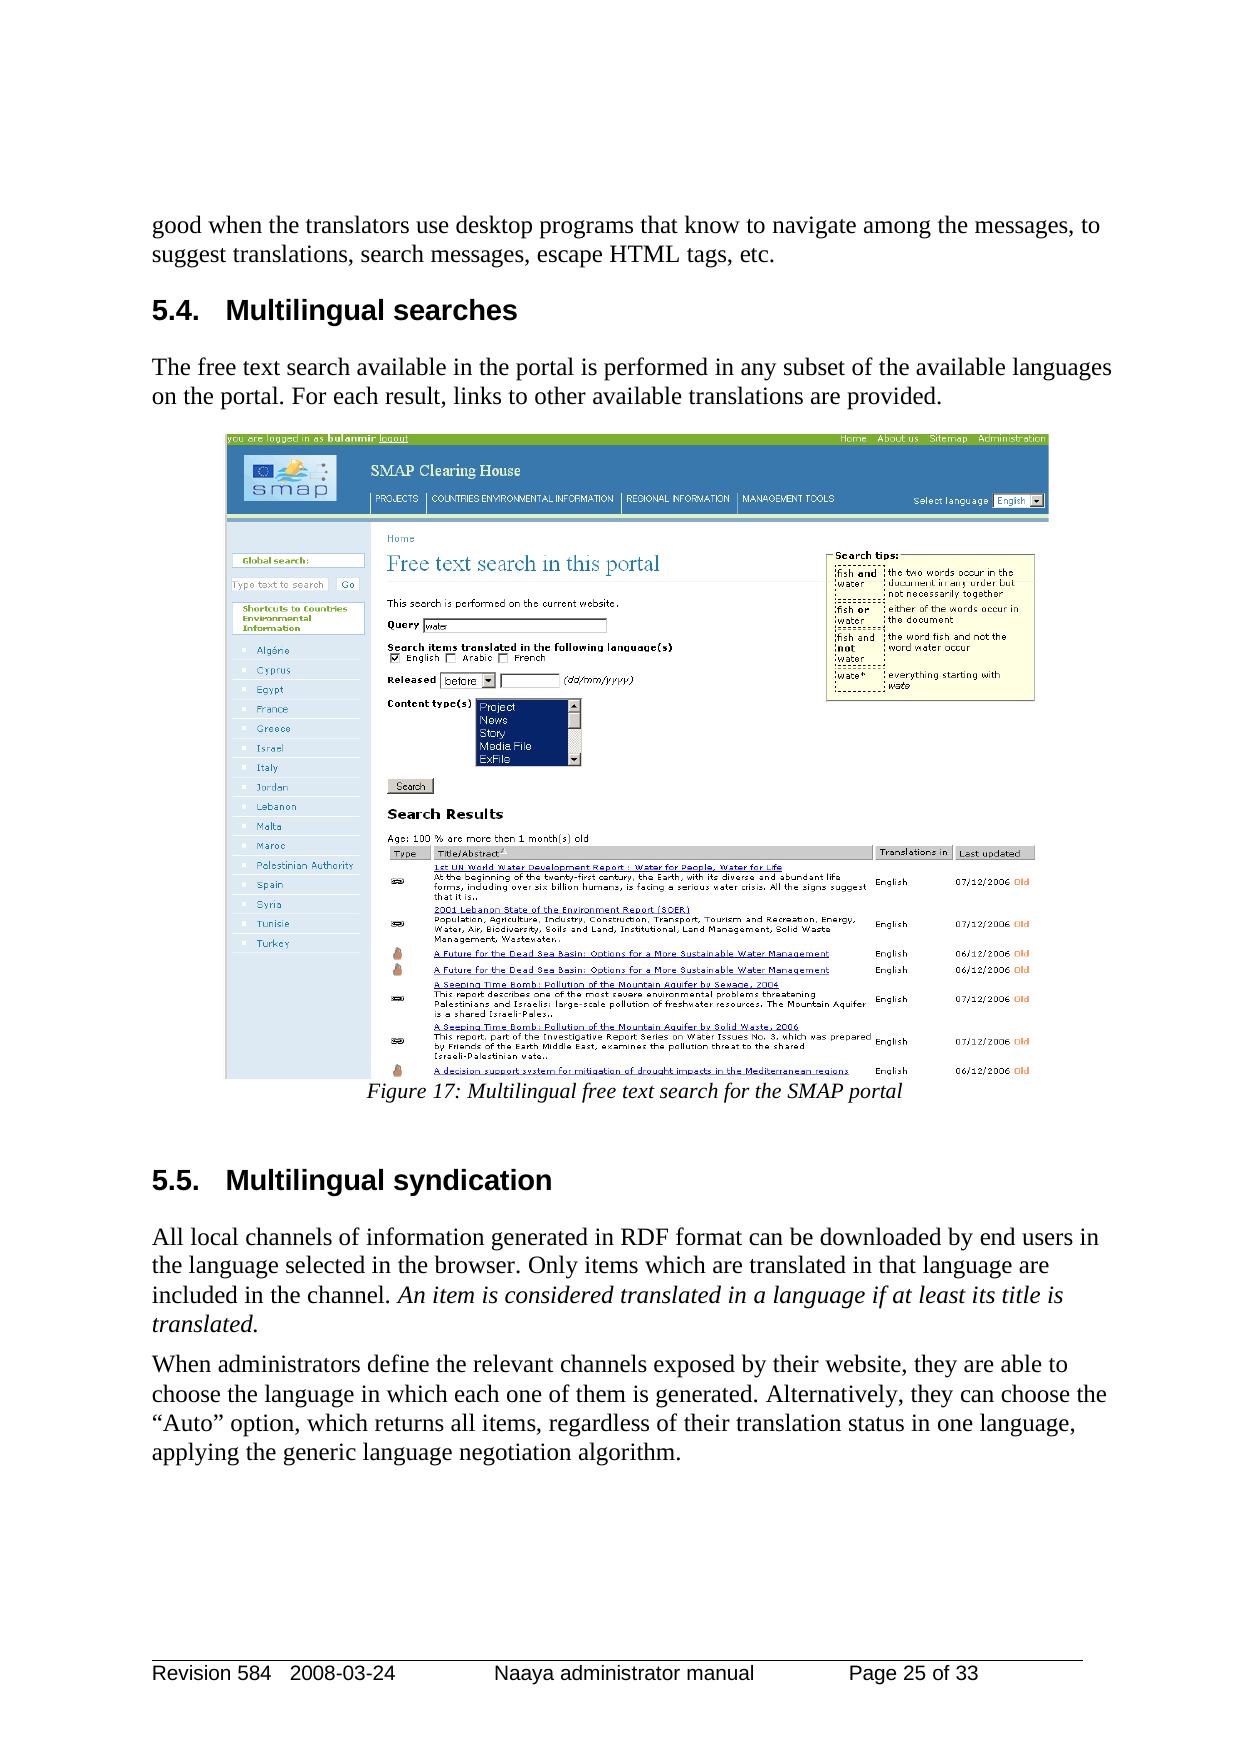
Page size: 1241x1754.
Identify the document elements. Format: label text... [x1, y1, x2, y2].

subtitle Multilingual syndication [152, 1163, 1120, 1197]
text good when the translators use desktop programs that know to navigate among the messages, to suggest translations, search messages, escape HTML tags, etc. [152, 210, 1120, 268]
text All local channels of information generated in RDF format can be downloaded by end users in the language selected in the browser. Only items which are translated in that language are included in the channel. An item is considered translated in a language if at least its title is translated. [152, 1221, 1120, 1338]
text When administrators define the relevant channels exposed by their website, they are able to choose the language in which each one of them is generated. Alternatively, they can choose the “Auto” option, which returns all items, regardless of their translation status in one language, applying the generic language negotiation algorithm. [152, 1349, 1120, 1466]
text The free text search available in the portal is performed in any subset of the available languages on the portal. For each result, links to other available translations are provided. [152, 352, 1120, 410]
subtitle Multilingual searches [152, 293, 1120, 327]
text Figure 17: Multilingual free text search for the SMAP portal [223, 1079, 1048, 1104]
